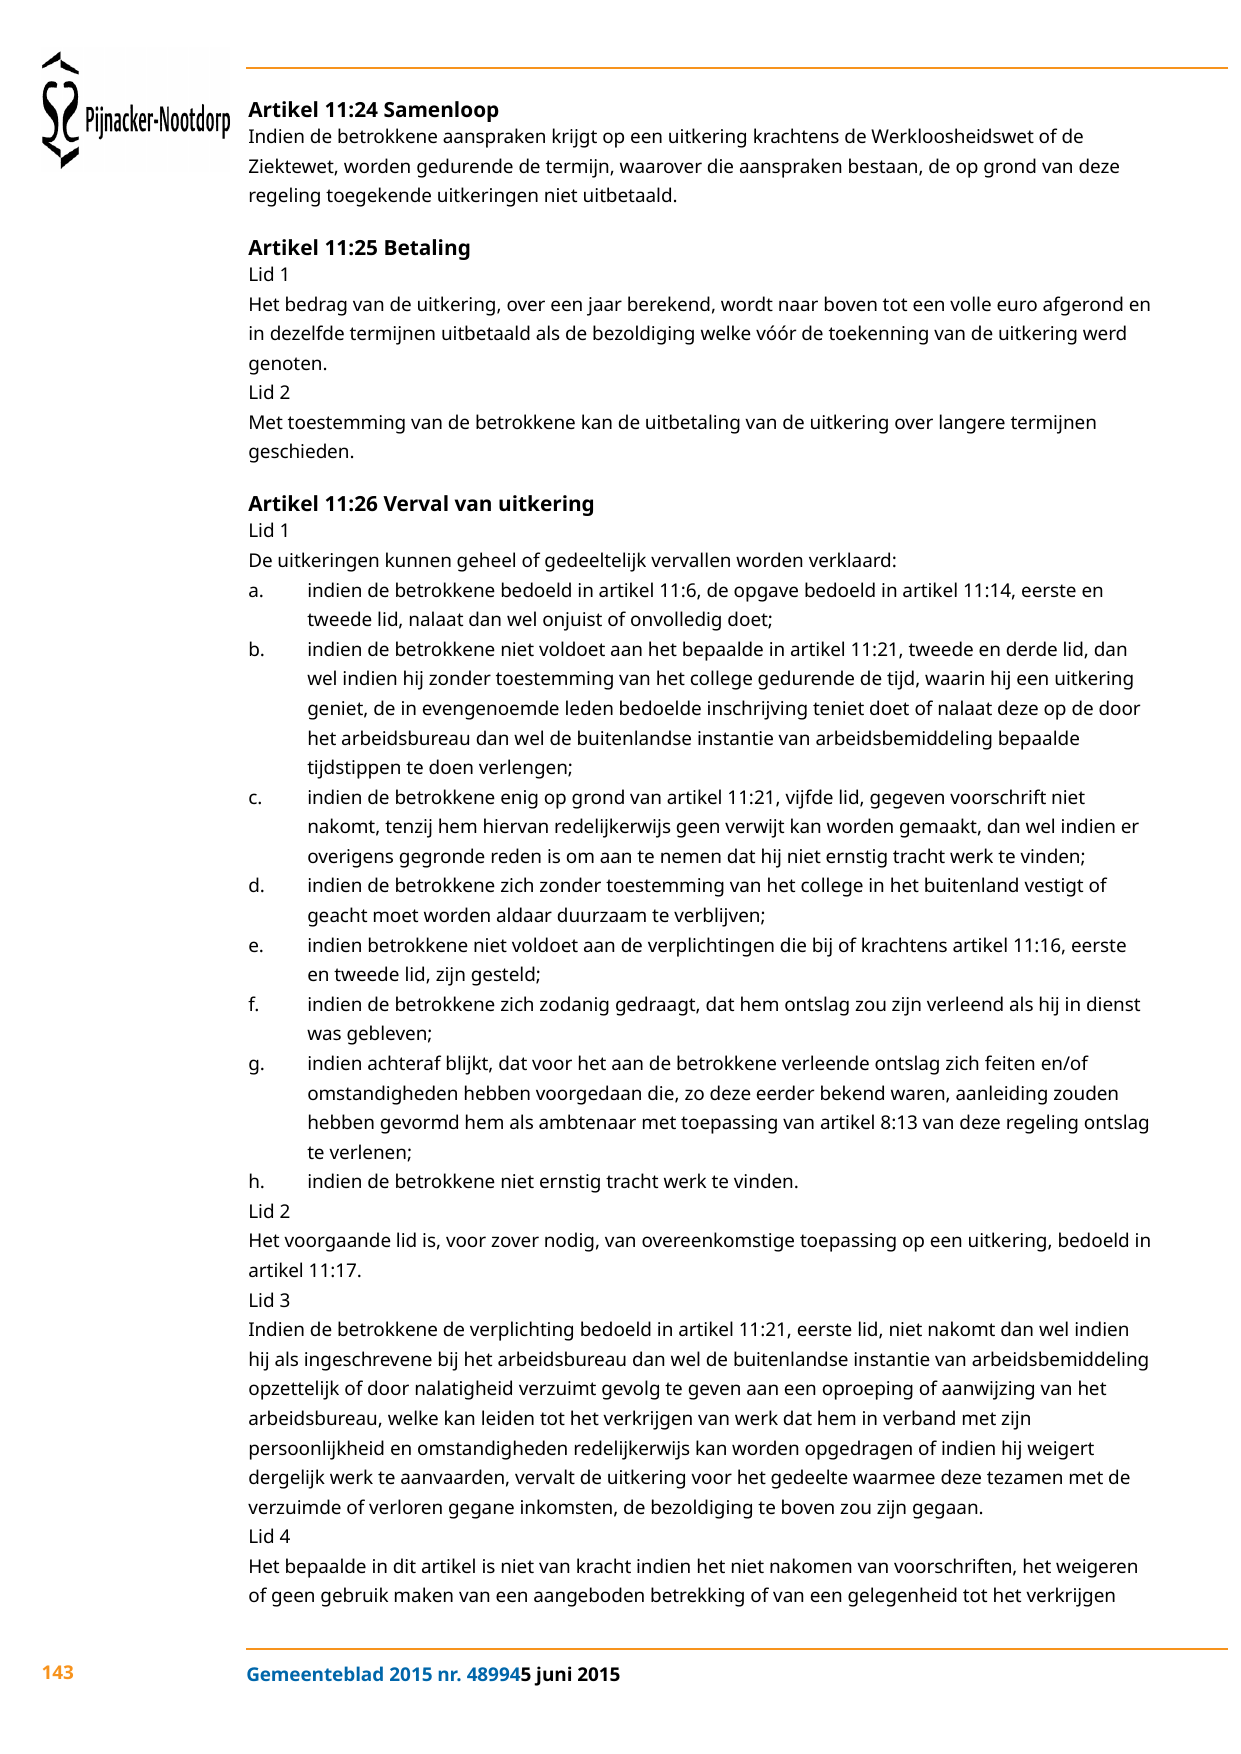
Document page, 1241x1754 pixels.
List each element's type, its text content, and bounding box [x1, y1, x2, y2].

list indien de betrokkene zich zonder toestemming van het college in het buitenland vestigt of geacht moet worden aldaar duurzaam te verblijven; [248, 873, 1152, 928]
list indien de betrokkene zich zodanig gedraagt, dat hem ontslag zou zijn verleend als hij in dienst was gebleven; [248, 991, 1152, 1046]
text Lid 1 [248, 518, 1152, 543]
list indien de betrokkene niet voldoet aan het bepaalde in artikel 11:21, tweede en derde lid, dan wel indien hij zonder toestemming van het college gedurende de tijd, waarin hij een uitkering geniet, de in evengenoemde leden bedoelde inschrijving teniet doet of nalaat deze op de door het arbeidsbureau dan wel de buitenlandse instantie van arbeidsbemiddeling bepaalde tijdstippen te doen verlengen; [248, 636, 1152, 780]
text Met toestemming van de betrokkene kan de uitbetaling van de uitkering over langere termijnen geschieden. [248, 409, 1152, 464]
text Het bepaalde in dit artikel is niet van kracht indien het niet nakomen van voorschriften, het weigeren of geen gebruik maken van een aangeboden betrekking of van een gelegenheid tot het verkrijgen [248, 1553, 1152, 1608]
text Lid 3 [248, 1287, 1152, 1312]
list indien de betrokkene bedoeld in artikel 11:6, de opgave bedoeld in artikel 11:14, eerste en tweede lid, nalaat dan wel onjuist of onvolledig doet; [248, 577, 1152, 632]
text Het voorgaande lid is, voor zover nodig, van overeenkomstige toepassing op een uitkering, bedoeld in artikel 11:17. [248, 1228, 1152, 1283]
list indien betrokkene niet voldoet aan de verplichtingen die bij of krachtens artikel 11:16, eerste en tweede lid, zijn gesteld; [248, 932, 1152, 987]
text Artikel 11:25 Betaling [248, 233, 1152, 261]
text Lid 4 [248, 1523, 1152, 1549]
text Artikel 11:26 Verval van uitkering [248, 489, 1152, 518]
text De uitkeringen kunnen geheel of gedeeltelijk vervallen worden verklaard: [248, 547, 1152, 573]
list indien de betrokkene enig op grond van artikel 11:21, vijfde lid, gegeven voorschrift niet nakomt, tenzij hem hiervan redelijkerwijs geen verwijt kan worden gemaakt, dan wel indien er overigens gegronde reden is om aan te nemen dat hij niet ernstig tracht werk te vinden; [248, 784, 1152, 869]
text Indien de betrokkene de verplichting bedoeld in artikel 11:21, eerste lid, niet nakomt dan wel indien hij als ingeschrevene bij het arbeidsbureau dan wel de buitenlandse instantie van arbeidsbemiddeling opzettelijk of door nalatigheid verzuimt gevolg te geven aan een oproeping of aanwijzing van het arbeidsbureau, welke kan leiden tot het verkrijgen van werk dat hem in verband met zijn persoonlijkheid en omstandigheden redelijkerwijs kan worden opgedragen of indien hij weigert dergelijk werk te aanvaarden, vervalt de uitkering voor het gedeelte waarmee deze tezamen met de verzuimde of verloren gegane inkomsten, de bezoldiging te boven zou zijn gegaan. [248, 1316, 1152, 1519]
picture [41, 47, 231, 172]
list indien achteraf blijkt, dat voor het aan de betrokkene verleende ontslag zich feiten en/of omstandigheden hebben voorgedaan die, zo deze eerder bekend waren, aanleiding zouden hebben gevormd hem als ambtenaar met toepassing van artikel 8:13 van deze regeling ontslag te verlenen; [248, 1050, 1152, 1164]
list indien de betrokkene niet ernstig tracht werk te vinden. [248, 1168, 1152, 1194]
text Indien de betrokkene aanspraken krijgt op een uitkering krachtens de Werkloosheidswet of de Ziektewet, worden gedurende de termijn, waarover die aanspraken bestaan, de op grond van deze regeling toegekende uitkeringen niet uitbetaald. [248, 123, 1152, 208]
text Lid 1 [248, 261, 1152, 287]
text Lid 2 [248, 1198, 1152, 1224]
text Lid 2 [248, 379, 1152, 405]
text Artikel 11:24 Samenloop [248, 95, 1152, 123]
text Het bedrag van de uitkering, over een jaar berekend, wordt naar boven tot een volle euro afgerond en in dezelfde termijnen uitbetaald als de bezoldiging welke vóór de toekenning van de uitkering werd genoten. [248, 291, 1152, 376]
